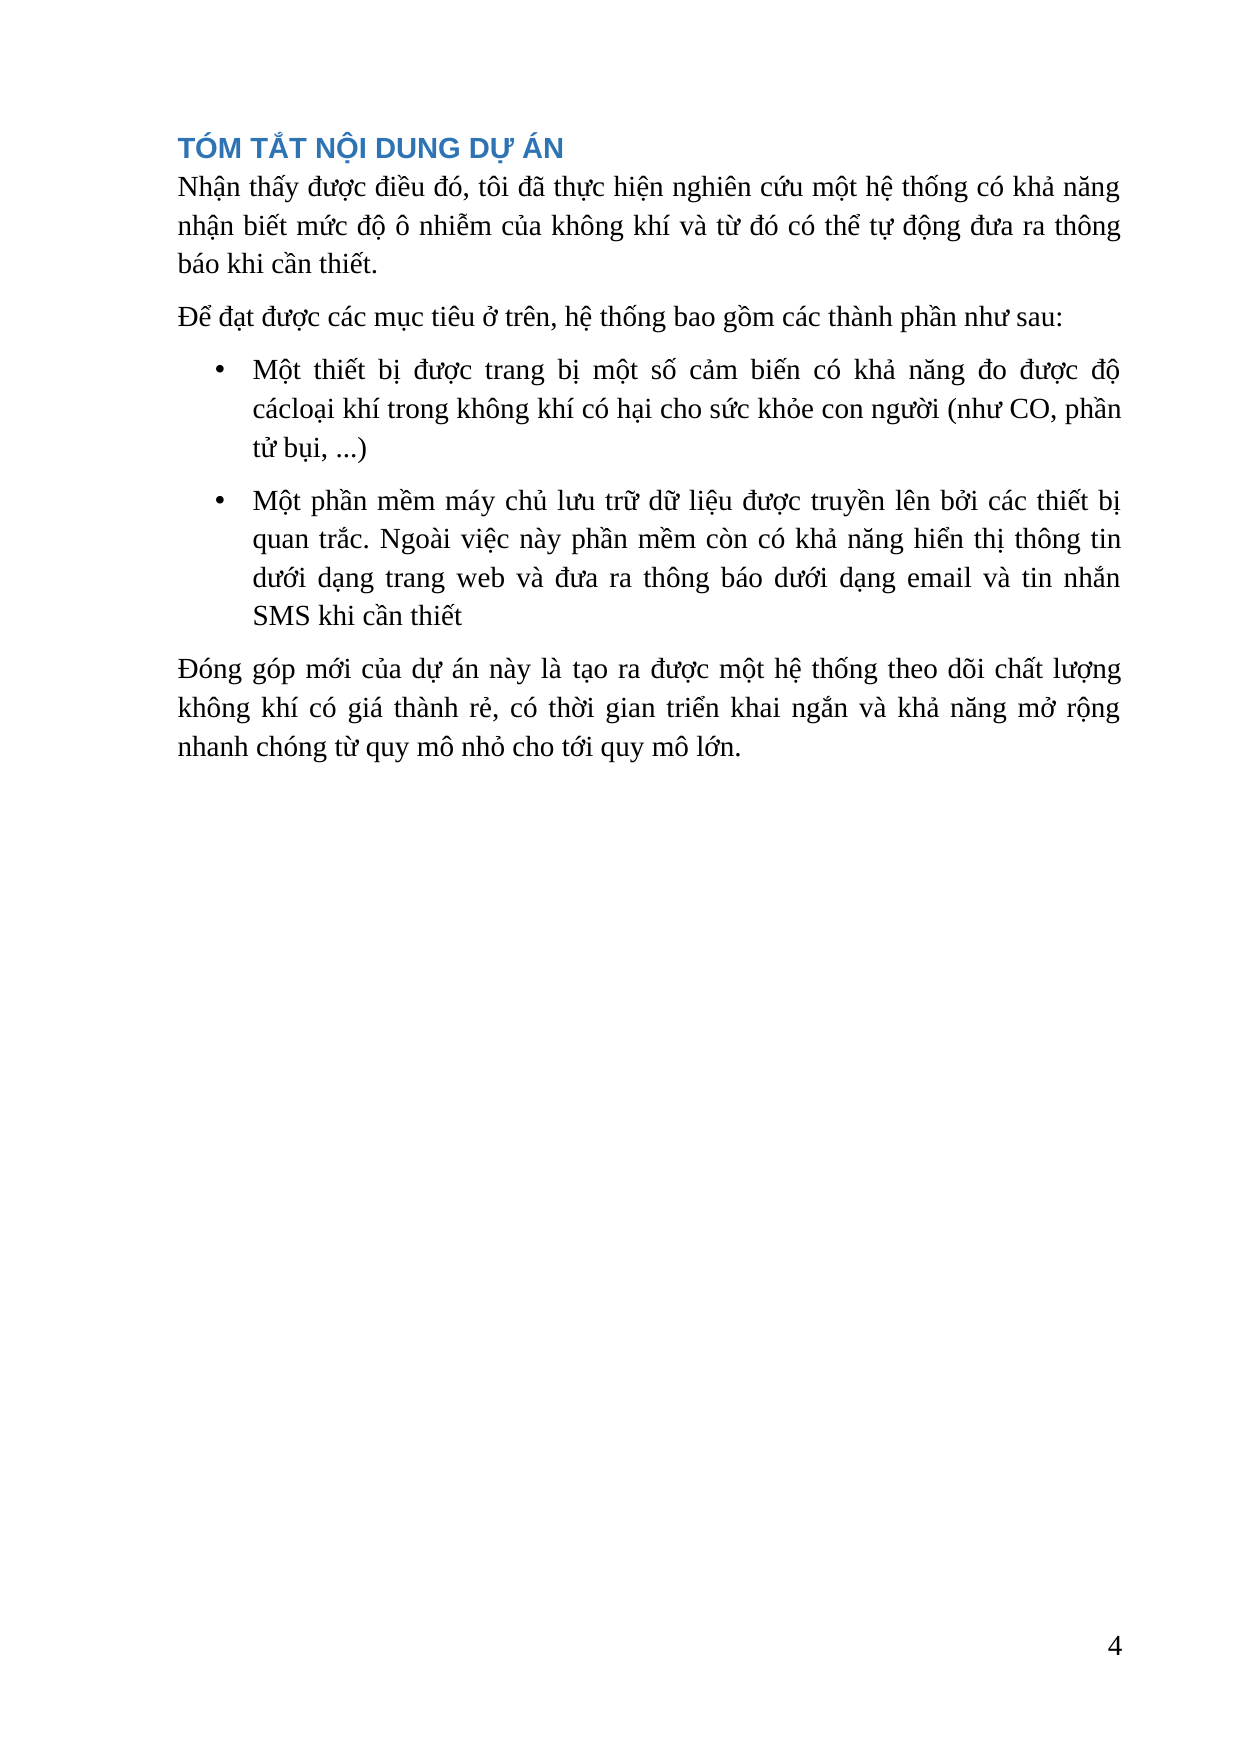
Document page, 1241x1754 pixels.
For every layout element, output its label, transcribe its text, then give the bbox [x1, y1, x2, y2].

text Nhận thấy được điều đó, tôi đã thực hiện nghiên cứu một hệ thống có khả năng nhận biết mức độ ô nhiễm của không khí và từ đó có thể tự động đưa ra thông báo khi cần thiết. [177, 169, 1122, 280]
subtitle TÓM TẮT NỘI DUNG DỰ ÁN [177, 131, 1122, 164]
text Để đạt được các mục tiêu ở trên, hệ thống bao gồm các thành phần như sau: [177, 299, 1122, 333]
list Một phần mềm máy chủ lưu trữ dữ liệu được truyền lên bởi các thiết bị quan trắc. Ngoài việc này phần mềm còn có khả năng hiển thị thông tin dưới dạng trang web và đưa ra thông báo dưới dạng email và tin nhắn SMS khi cần thiết [215, 483, 1122, 632]
text Đóng góp mới của dự án này là tạo ra được một hệ thống theo dõi chất lượng không khí có giá thành rẻ, có thời gian triển khai ngắn và khả năng mở rộng nhanh chóng từ quy mô nhỏ cho tới quy mô lớn. [177, 652, 1122, 762]
list Một thiết bị được trang bị một số cảm biến có khả năng đo được độ cácloại khí trong không khí có hại cho sức khỏe con người (như CO, phần tử bụi, ...) [215, 352, 1122, 463]
